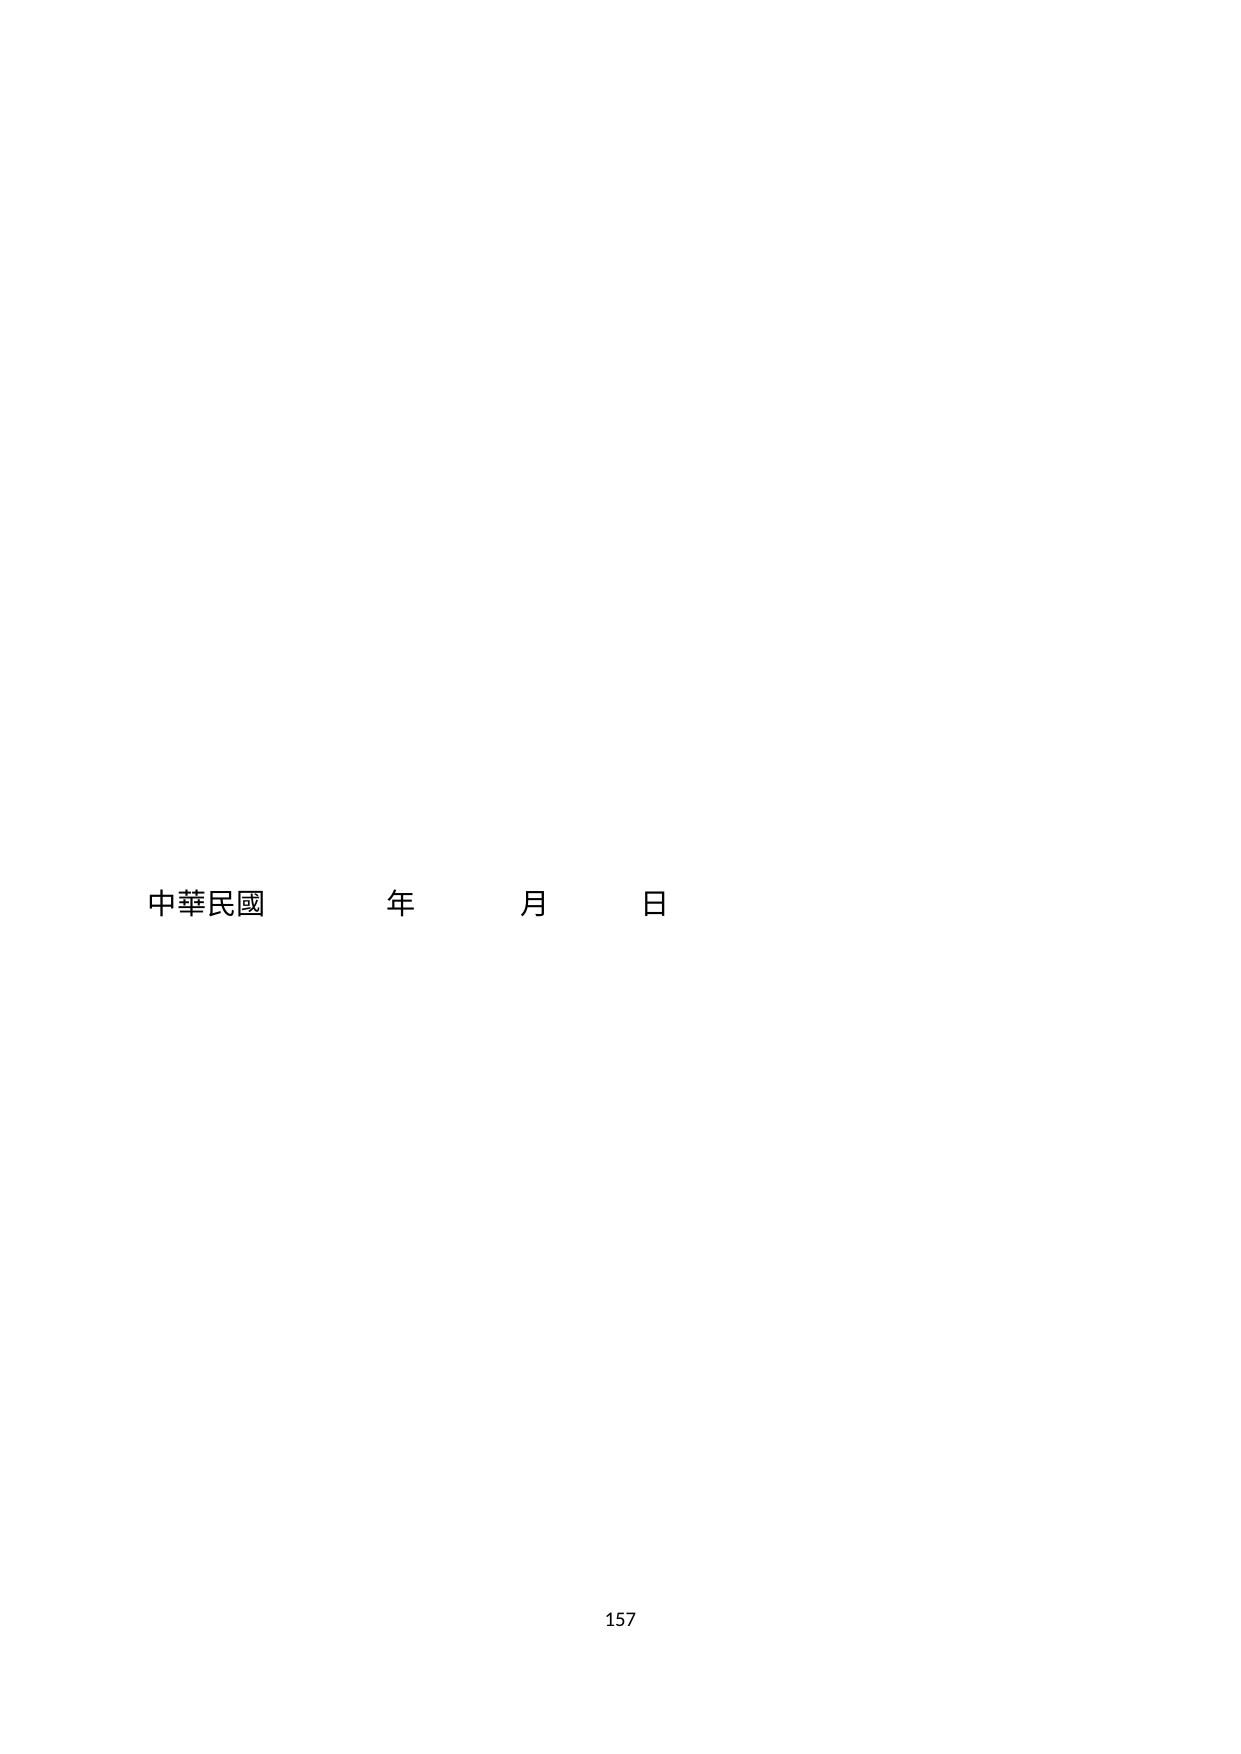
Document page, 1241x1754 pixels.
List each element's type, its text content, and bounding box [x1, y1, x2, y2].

text 中華民國 年 月 日 [148, 877, 1092, 923]
